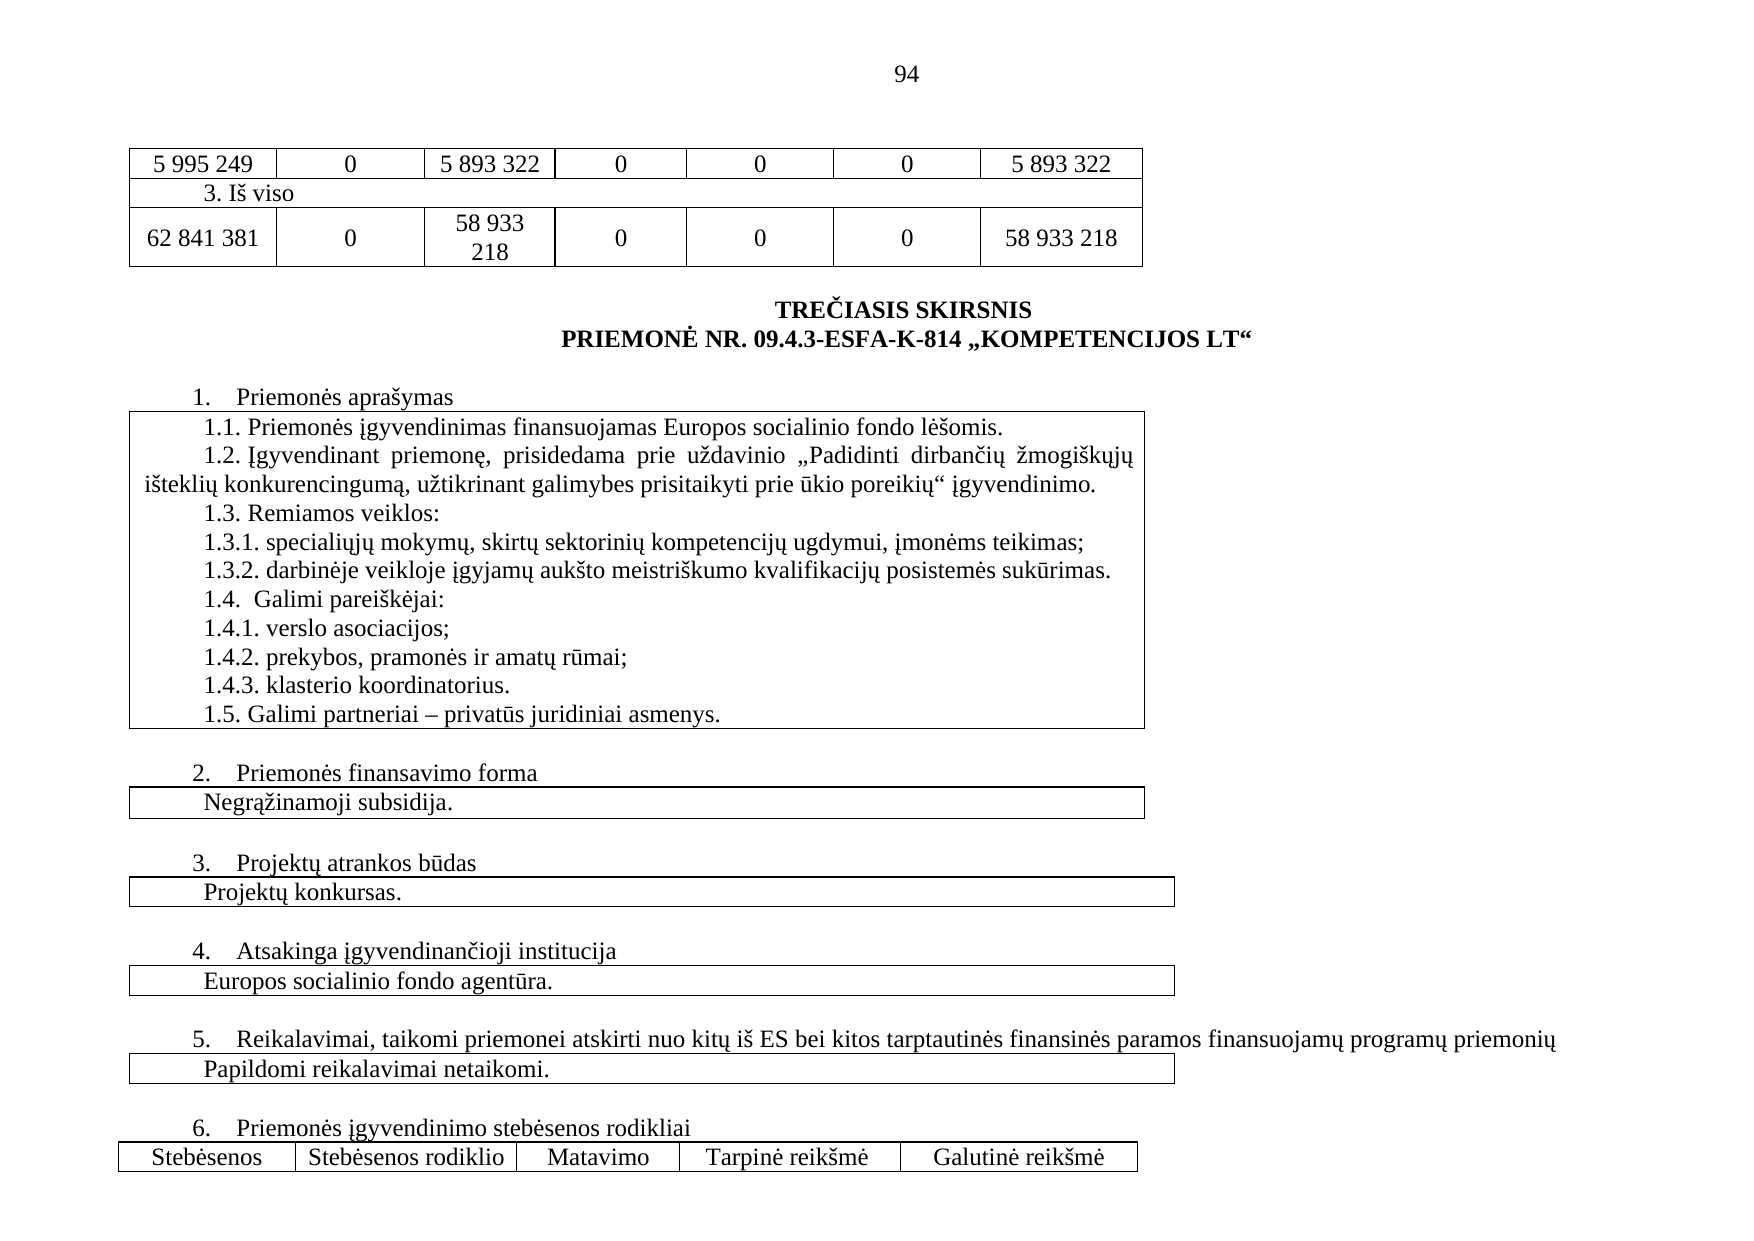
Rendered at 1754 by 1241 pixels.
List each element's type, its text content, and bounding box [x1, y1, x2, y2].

table_cell 0 [687, 149, 833, 177]
table_cell 5 893 322 [425, 149, 554, 177]
table_cell 5 995 249 [130, 149, 276, 177]
table_header Stebėsenos [119, 1143, 295, 1171]
table_cell 0 [277, 149, 424, 177]
table_cell 3. Iš viso [130, 179, 1142, 207]
table_cell 62 841 381 [130, 208, 276, 266]
text 1. Priemonės aprašymas [192, 382, 1695, 411]
text TREČIASIS SKIRSNIS [118, 296, 1695, 324]
text 2. Priemonės finansavimo forma [192, 758, 1695, 786]
table_cell 0 [834, 208, 980, 266]
text 5. Reikalavimai, taikomi priemonei atskirti nuo kitų iš ES bei kitos tarptautinės finansinės paramos finansuojamų programų priemonių [133, 1024, 1695, 1053]
table_cell 0 [834, 149, 980, 177]
table_cell 58 933 218 [425, 208, 554, 266]
table_header Stebėsenos rodiklio [296, 1143, 516, 1171]
table_cell 1.4. Galimi pareiškėjai: 1.4.1. verslo asociacijos; 1.4.2. prekybos, pramonės ir amatų rūmai; 1.4.3. klasterio koordinatorius. 1.5. Galimi partneriai – privatūs juridiniai asmenys. [130, 584, 1144, 728]
table_cell 0 [556, 149, 686, 177]
table_header Negrąžinamoji subsidija. [130, 788, 1144, 818]
table_cell 5 893 322 [981, 149, 1142, 177]
table_header 1.1. Priemonės įgyvendinimas finansuojamas Europos socialinio fondo lėšomis. [130, 412, 1144, 440]
text 4. Atsakinga įgyvendinančioji institucija [192, 936, 1695, 965]
text 6. Priemonės įgyvendinimo stebėsenos rodikliai [192, 1113, 1695, 1141]
table_header Projektų konkursas. [130, 878, 1174, 906]
table_header Tarpinė reikšmė [680, 1143, 900, 1171]
table_cell 0 [556, 208, 686, 266]
table_header Matavimo [517, 1143, 679, 1171]
table_cell 1.2. Įgyvendinant priemonę, prisidedama prie uždavinio „Padidinti dirbančių žmogiškųjų išteklių konkurencingumą, užtikrinant galimybes prisitaikyti prie ūkio poreikių“ įgyvendinimo. [130, 440, 1144, 498]
text 3. Projektų atrankos būdas [192, 848, 1695, 876]
table_cell 58 933 218 [981, 208, 1142, 266]
table_header Europos socialinio fondo agentūra. [130, 966, 1174, 994]
table_cell 0 [277, 208, 424, 266]
table_header Papildomi reikalavimai netaikomi. [130, 1054, 1174, 1083]
table_header Galutinė reikšmė [901, 1143, 1137, 1171]
table_cell 1.3. Remiamos veiklos: 1.3.1. specialiųjų mokymų, skirtų sektorinių kompetencijų ugdymui, įmonėms teikimas; 1.3.2. darbinėje veikloje įgyjamų aukšto meistriškumo kvalifikacijų posistemės sukūrimas. [130, 498, 1144, 584]
text PRIEMONĖ NR. 09.4.3-ESFA-K-814 „KOMPETENCIJOS lt“ [118, 324, 1695, 353]
table_cell 0 [687, 208, 833, 266]
